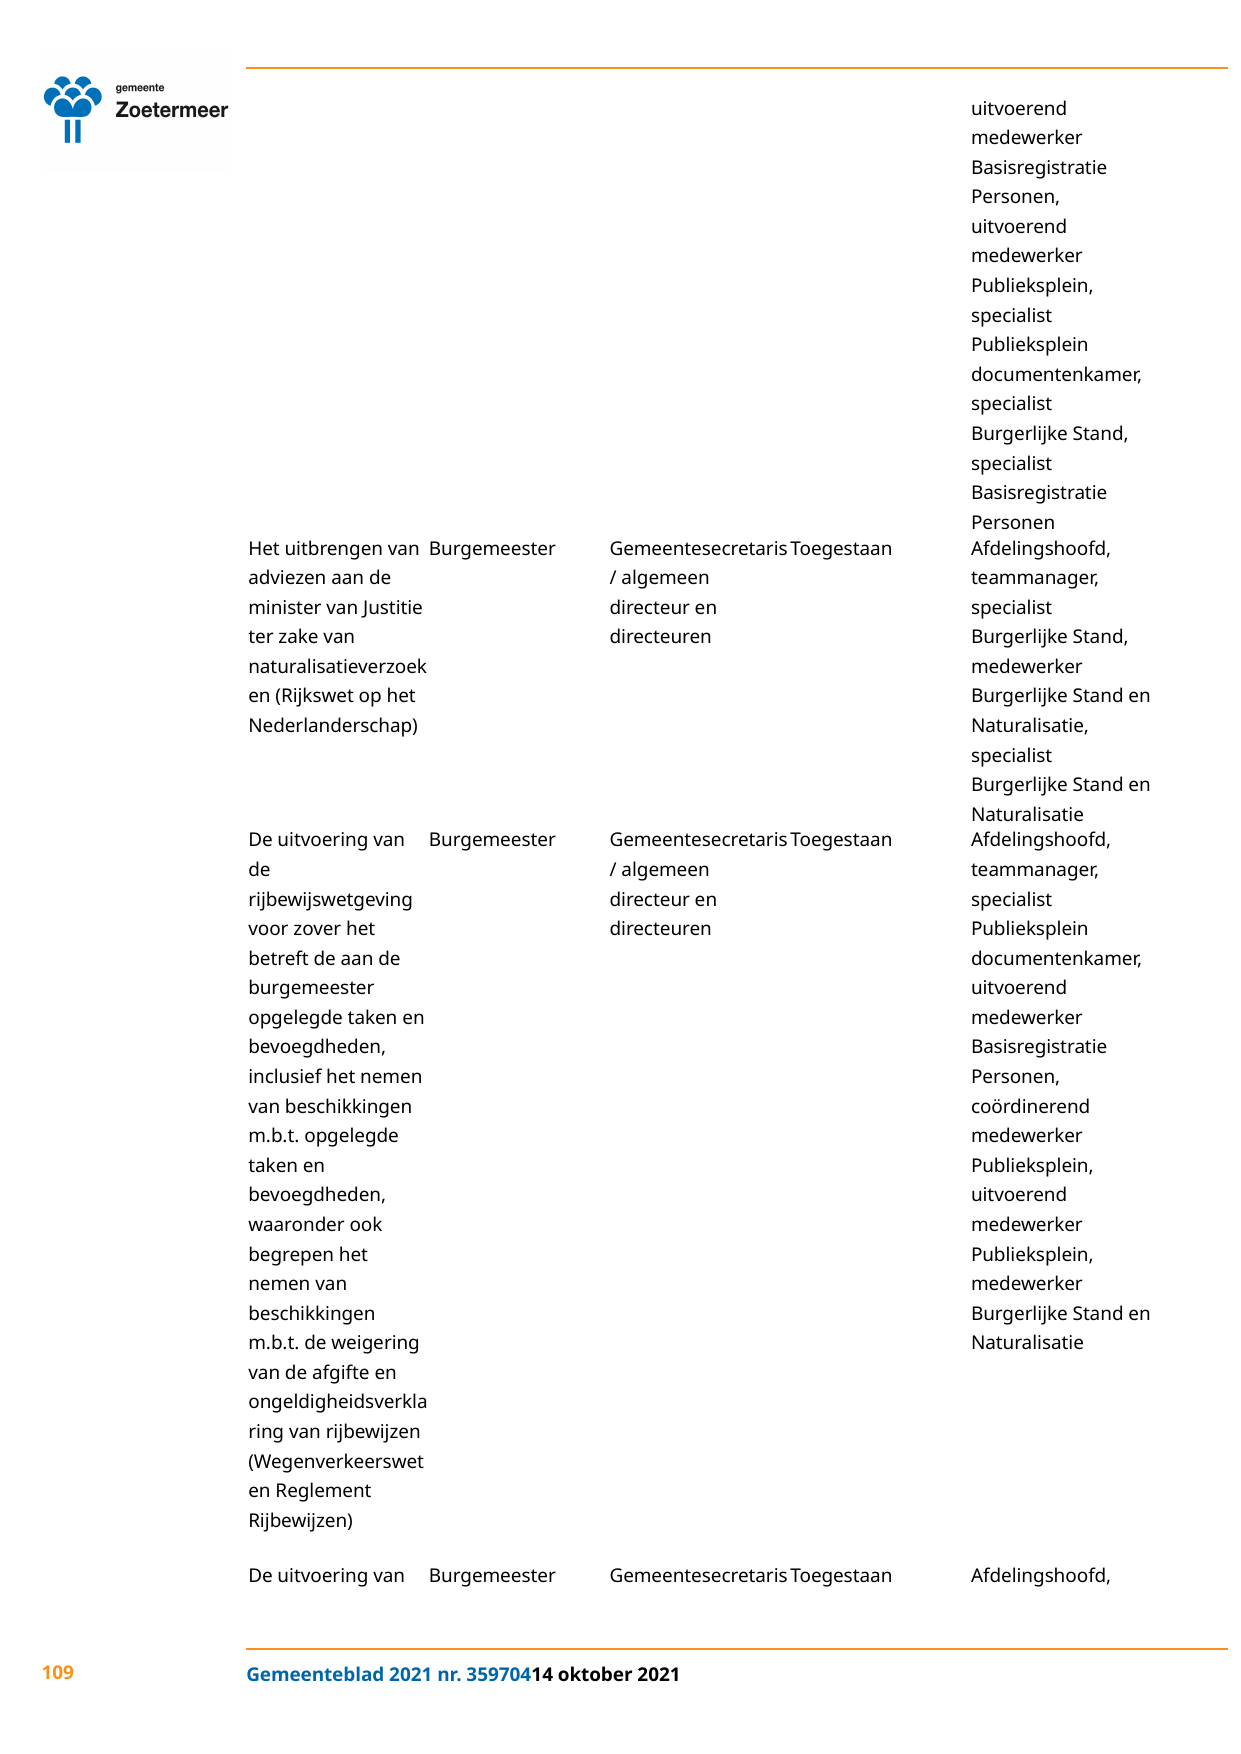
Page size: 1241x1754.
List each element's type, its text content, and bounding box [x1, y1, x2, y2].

table_cell De uitvoering van [248, 1563, 429, 1588]
table_cell Gemeentesecretaris/ algemeen directeur en directeuren [609, 827, 790, 1562]
table_cell [429, 95, 609, 535]
table_cell Gemeentesecretaris/ algemeen directeur en directeuren [609, 535, 790, 827]
table_cell [609, 95, 790, 535]
table_cell Afdelingshoofd, teammanager, specialist Burgerlijke Stand, medewerker Burgerlijke Stand en Naturalisatie, specialist Burgerlijke Stand en Naturalisatie [971, 535, 1152, 827]
table_cell Toegestaan [790, 827, 971, 1562]
table_cell [790, 95, 971, 535]
table_cell Afdelingshoofd, [971, 1563, 1152, 1588]
table_cell Burgemeester [429, 535, 609, 827]
table_cell Burgemeester [429, 827, 609, 1562]
table_cell Toegestaan [790, 535, 971, 827]
table_cell uitvoerend medewerker Basisregistratie Personen, uitvoerend medewerker Publieksplein, specialist Publieksplein documentenkamer, specialist Burgerlijke Stand, specialist Basisregistratie Personen [971, 95, 1152, 535]
table_cell Het uitbrengen van adviezen aan de minister van Justitie ter zake van naturalisatieverzoeken (Rijkswet op het Nederlanderschap) [248, 535, 429, 827]
table_cell De uitvoering van de rijbewijswetgeving voor zover het betreft de aan de burgemeester opgelegde taken en bevoegdheden, inclusief het nemen van beschikkingen m.b.t. opgelegde taken en bevoegdheden, waaronder ook begrepen het nemen van beschikkingen m.b.t. de weigering van de afgifte en ongeldigheidsverklaring van rijbewijzen (Wegenverkeerswet en Reglement Rijbewijzen) [248, 827, 429, 1562]
table_cell Toegestaan [790, 1563, 971, 1588]
table_cell Afdelingshoofd, teammanager, specialist Publieksplein documentenkamer, uitvoerend medewerker Basisregistratie Personen, coördinerend medewerker Publieksplein, uitvoerend medewerker Publieksplein, medewerker Burgerlijke Stand en Naturalisatie [971, 827, 1152, 1562]
table_cell Burgemeester [429, 1563, 609, 1588]
table_cell [248, 95, 429, 535]
picture [41, 47, 231, 172]
table_cell Gemeentesecretaris [609, 1563, 790, 1588]
